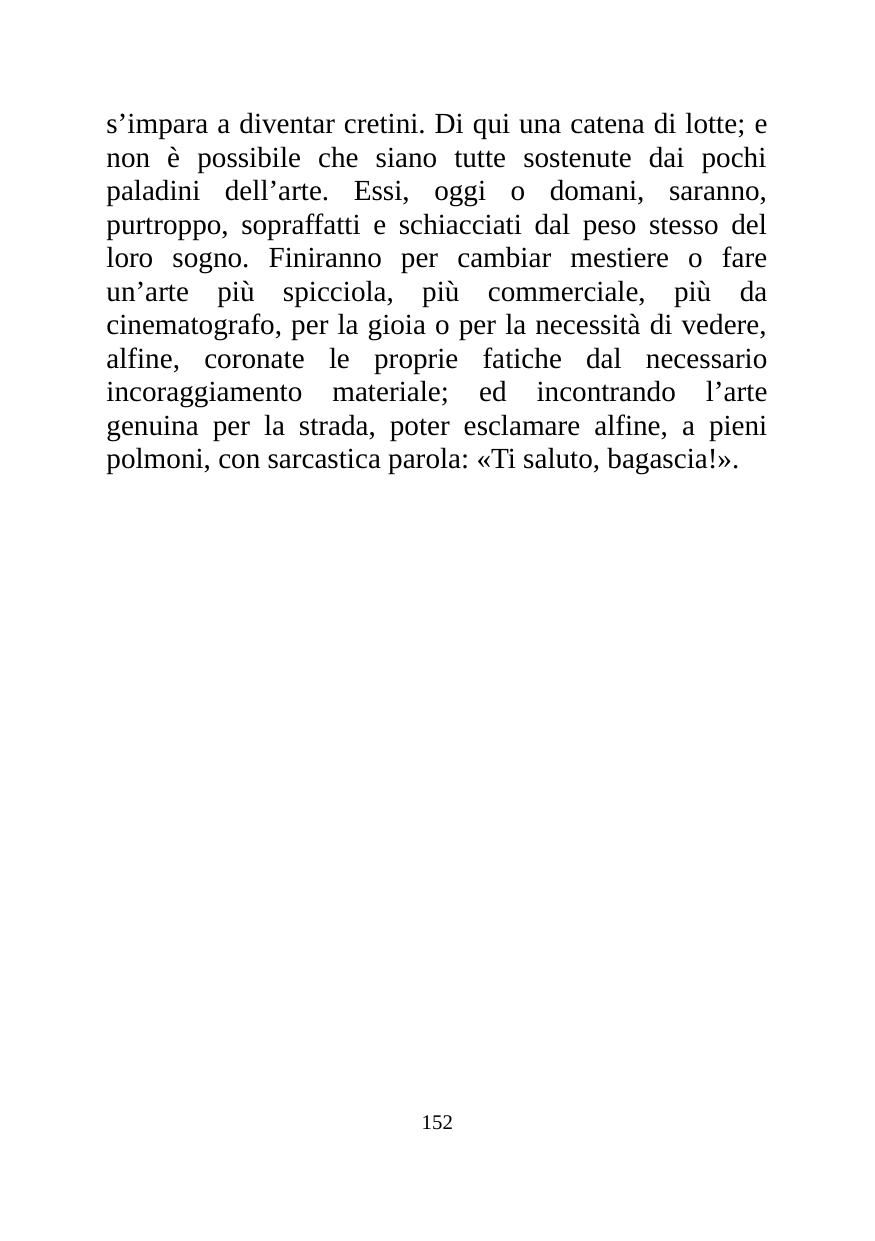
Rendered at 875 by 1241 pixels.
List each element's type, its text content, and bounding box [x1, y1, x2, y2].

text s’impara a diventar cretini. Di qui una catena di lotte; e non è possibile che siano tutte sostenute dai pochi paladini dell’arte. Essi, oggi o domani, saranno, purtroppo, sopraffatti e schiacciati dal peso stesso del loro sogno. Finiranno per cambiar mestiere o fare un’arte più spicciola, più commerciale, più da cinematografo, per la gioia o per la necessità di vedere, alfine, coronate le proprie fatiche dal necessario incoraggiamento materiale; ed incontrando l’arte genuina per la strada, poter esclamare alfine, a pieni polmoni, con sarcastica parola: «Ti saluto, bagascia!». [106, 106, 768, 475]
